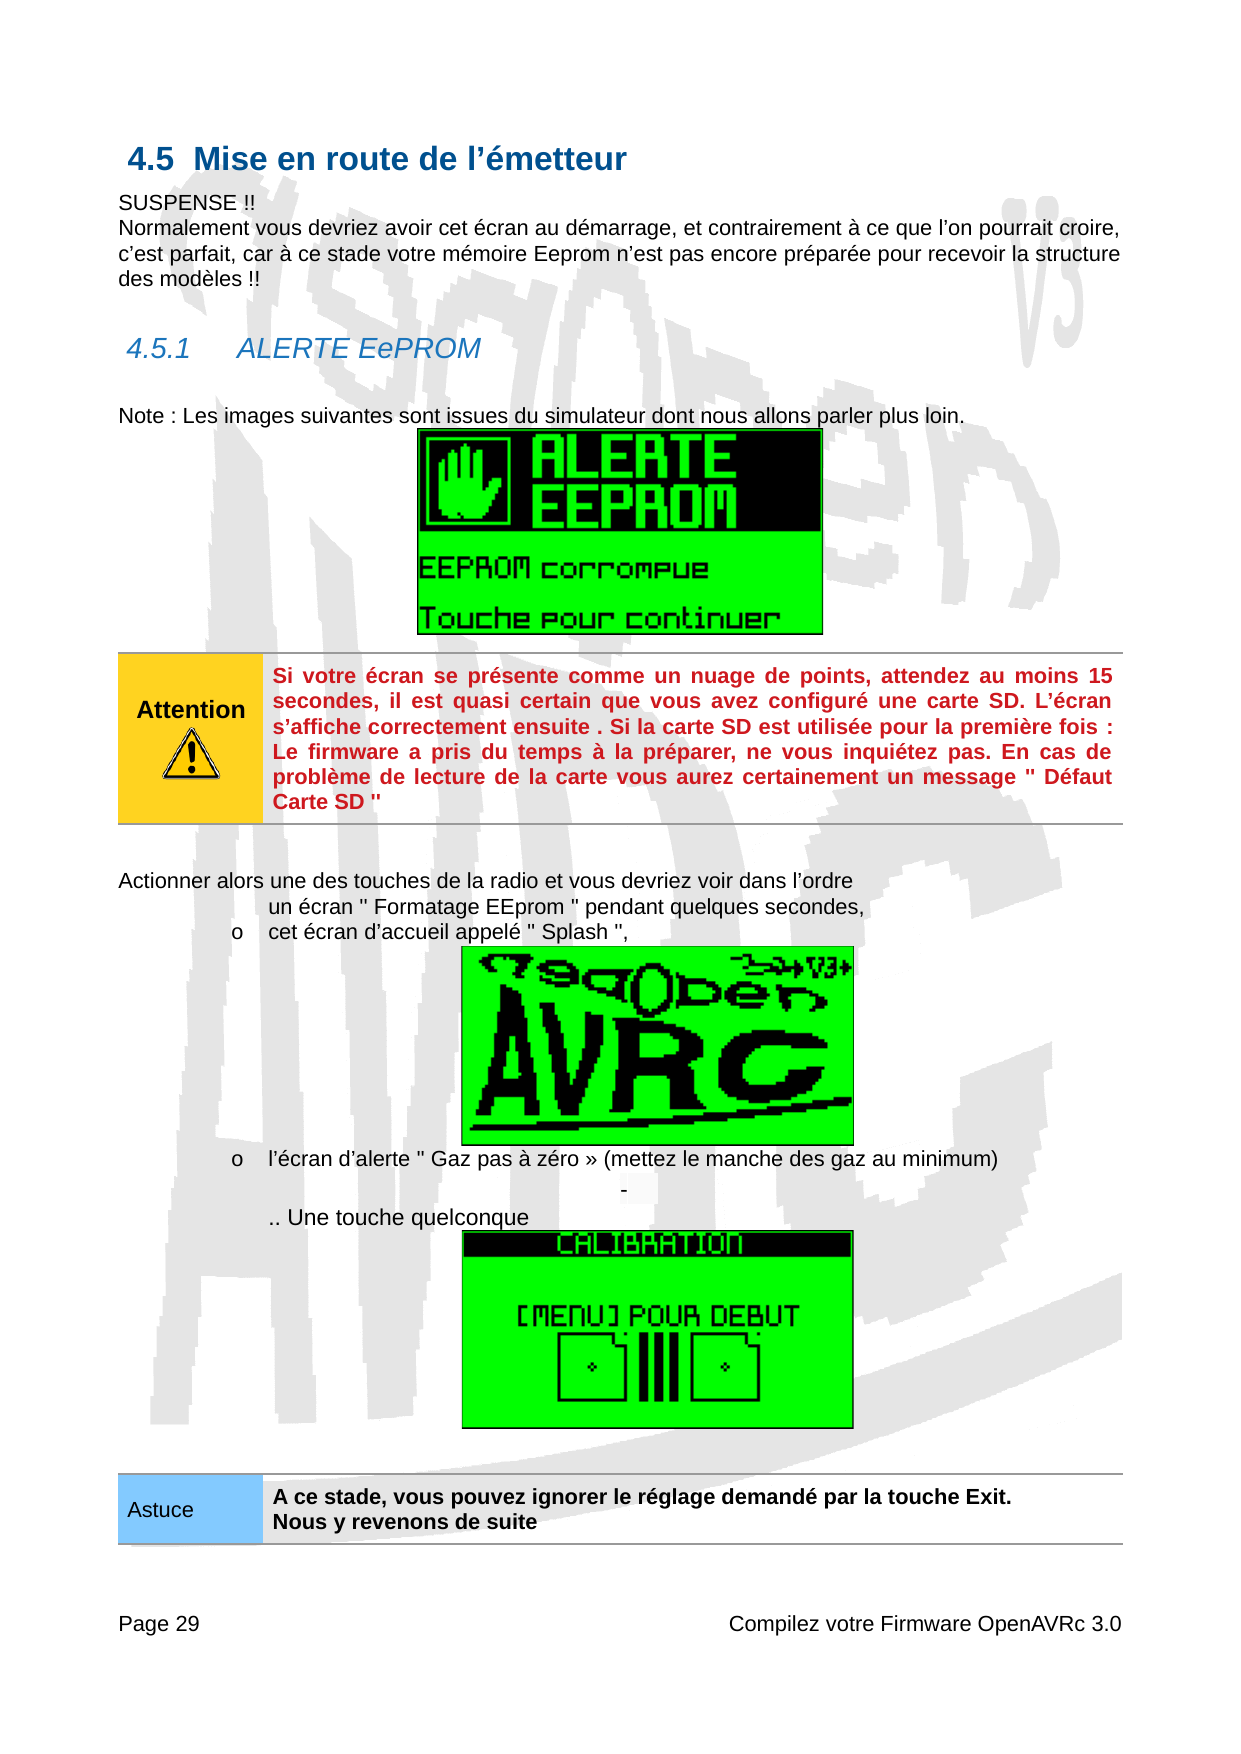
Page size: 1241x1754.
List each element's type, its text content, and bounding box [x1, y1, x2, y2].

text Actionner alors une des touches de la radio et vous devriez voir dans l’ordre [118, 868, 1122, 893]
picture [417, 428, 824, 635]
subtitle ALERTE EePROM [118, 331, 1122, 364]
text Note : Les images suivantes sont issues du simulateur dont nous allons parler plus loin. [118, 403, 1122, 428]
text Normalement vous devriez avoir cet écran au démarrage, et contrairement à ce que l’on pourrait croire, c’est parfait, car à ce stade votre mémoire Eeprom n’est pas encore préparée pour recevoir la structure des modèles !! [118, 215, 1122, 291]
list .. Une touche quelconque [231, 1204, 1122, 1230]
picture [461, 946, 854, 1146]
text SUSPENSE !! [118, 190, 1122, 215]
list un écran '' Formatage EEprom '' pendant quelques secondes, [231, 893, 1122, 919]
table_header Si votre écran se présente comme un nuage de points, attendez au moins 15 secondes, il est quasi certain que vous avez configuré une carte SD. L’écran s’affiche correctement ensuite . Si la carte SD est utilisée pour la première fois : Le firmware a pris du temps à la préparer, ne vous inquiétez pas. En cas de problème de lecture de la carte vous aurez certainement un message '' Défaut Carte SD '' [264, 654, 1122, 823]
subtitle Mise en route de l’émetteur [118, 139, 1122, 178]
table_header A ce stade, vous pouvez ignorer le réglage demandé par la touche Exit. Nous y revenons de suite [264, 1475, 1122, 1543]
list cet écran d’accueil appelé '' Splash '', [231, 919, 1122, 946]
table_header Astuce [118, 1475, 263, 1543]
picture [158, 723, 224, 783]
table_header Attention [118, 654, 263, 823]
list l’écran d’alerte '' Gaz pas à zéro » (mettez le manche des gaz au minimum) [231, 1145, 1122, 1172]
picture [461, 1230, 854, 1429]
